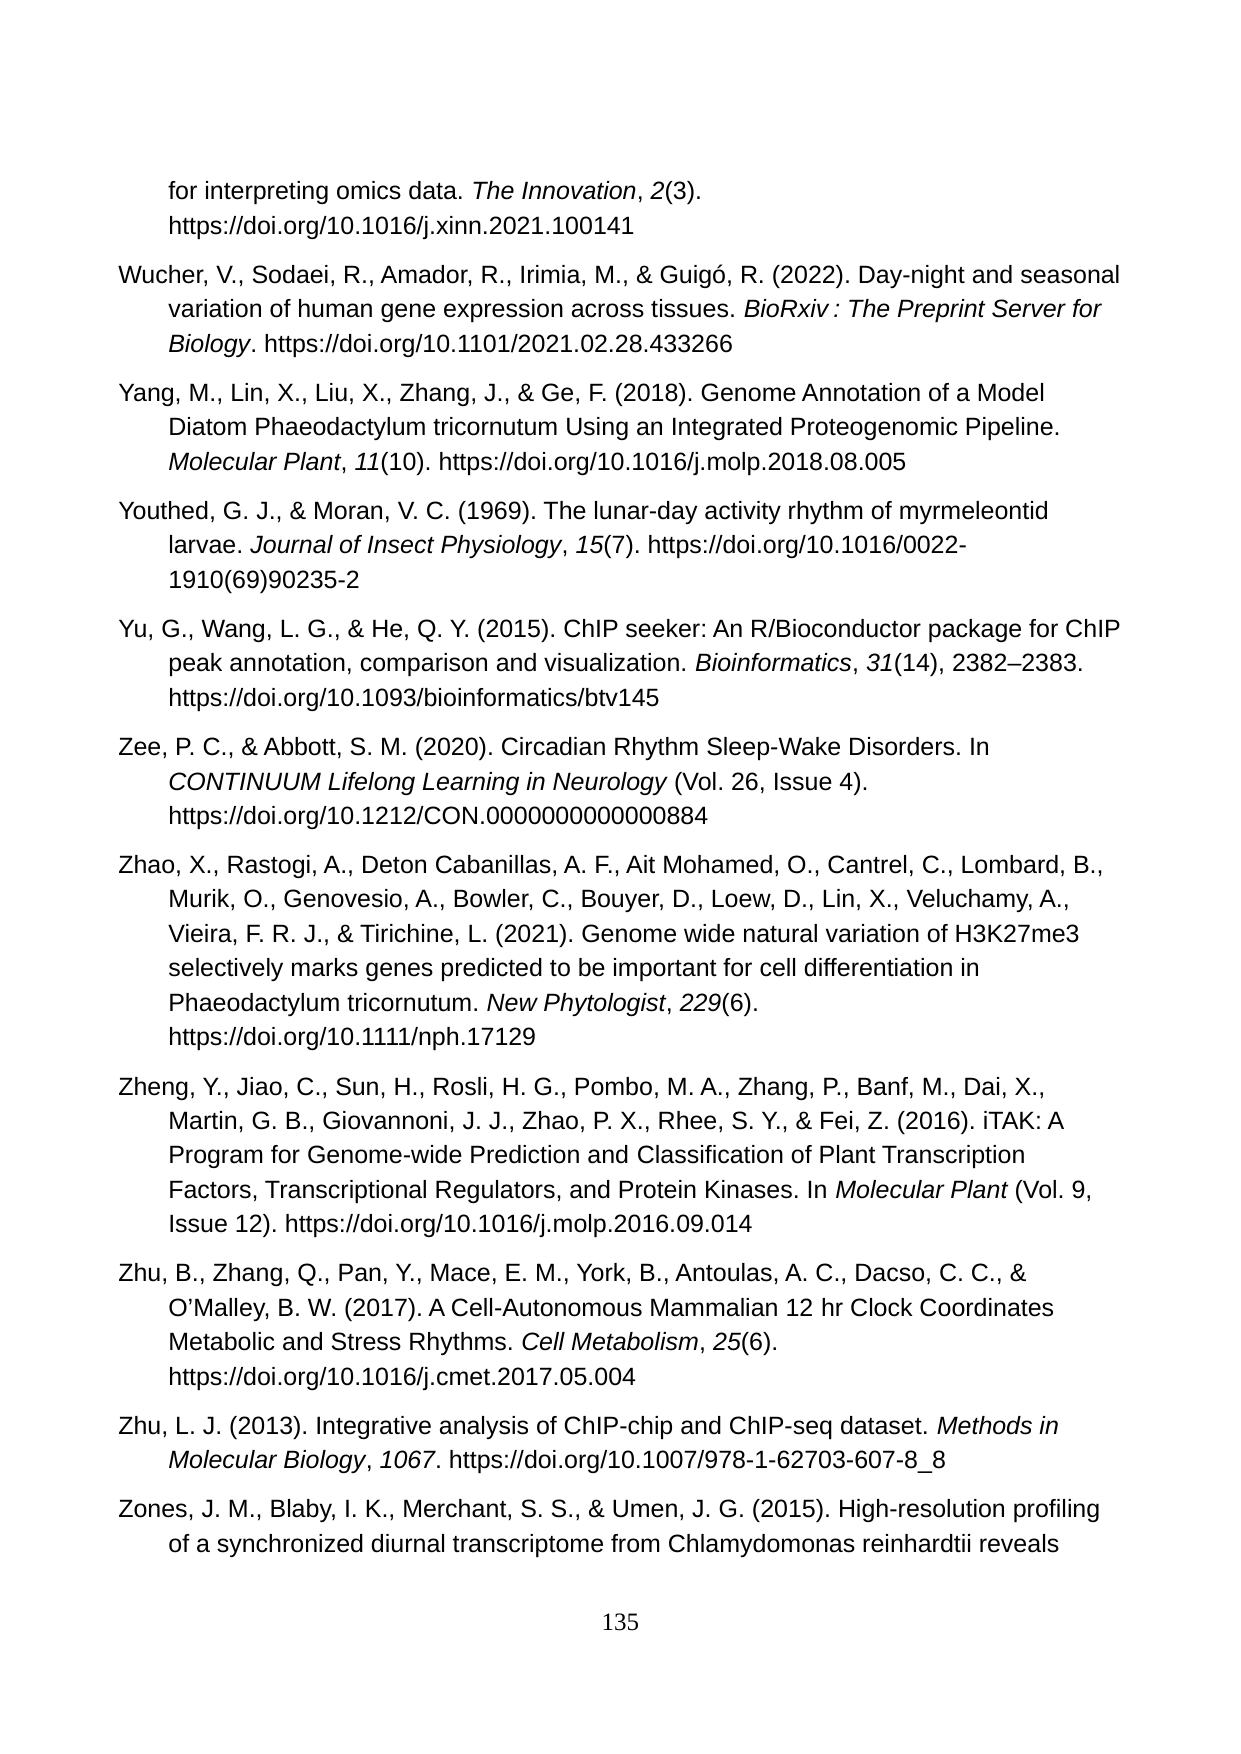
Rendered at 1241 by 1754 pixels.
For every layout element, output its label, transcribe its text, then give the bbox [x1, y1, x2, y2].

text Zones, J. M., Blaby, I. K., Merchant, S. S., & Umen, J. G. (2015). High-resolution profiling of a synchronized diurnal transcriptome from Chlamydomonas reinhardtii reveals [118, 1494, 1122, 1558]
text Zhu, B., Zhang, Q., Pan, Y., Mace, E. M., York, B., Antoulas, A. C., Dacso, C. C., & O’Malley, B. W. (2017). A Cell-Autonomous Mammalian 12 hr Clock Coordinates Metabolic and Stress Rhythms. Cell Metabolism, 25(6). https://doi.org/10.1016/j.cmet.2017.05.004 [118, 1258, 1122, 1391]
text Youthed, G. J., & Moran, V. C. (1969). The lunar-day activity rhythm of myrmeleontid larvae. Journal of Insect Physiology, 15(7). https://doi.org/10.1016/0022-1910(69)90235-2 [118, 496, 1122, 594]
text Yu, G., Wang, L. G., & He, Q. Y. (2015). ChIP seeker: An R/Bioconductor package for ChIP peak annotation, comparison and visualization. Bioinformatics, 31(14), 2382–2383. https://doi.org/10.1093/bioinformatics/btv145 [118, 614, 1122, 712]
text for interpreting omics data. The Innovation, 2(3). https://doi.org/10.1016/j.xinn.2021.100141 [118, 176, 1122, 239]
text Zee, P. C., & Abbott, S. M. (2020). Circadian Rhythm Sleep-Wake Disorders. In CONTINUUM Lifelong Learning in Neurology (Vol. 26, Issue 4). https://doi.org/10.1212/CON.0000000000000884 [118, 732, 1122, 830]
text Zhu, L. J. (2013). Integrative analysis of ChIP-chip and ChIP-seq dataset. Methods in Molecular Biology, 1067. https://doi.org/10.1007/978-1-62703-607-8_8 [118, 1411, 1122, 1474]
text Wucher, V., Sodaei, R., Amador, R., Irimia, M., & Guigó, R. (2022). Day-night and seasonal variation of human gene expression across tissues. BioRxiv : The Preprint Server for Biology. https://doi.org/10.1101/2021.02.28.433266 [118, 260, 1122, 358]
text Zheng, Y., Jiao, C., Sun, H., Rosli, H. G., Pombo, M. A., Zhang, P., Banf, M., Dai, X., Martin, G. B., Giovannoni, J. J., Zhao, P. X., Rhee, S. Y., & Fei, Z. (2016). iTAK: A Program for Genome-wide Prediction and Classification of Plant Transcription Factors, Transcriptional Regulators, and Protein Kinases. In Molecular Plant (Vol. 9, Issue 12). https://doi.org/10.1016/j.molp.2016.09.014 [118, 1071, 1122, 1238]
text Yang, M., Lin, X., Liu, X., Zhang, J., & Ge, F. (2018). Genome Annotation of a Model Diatom Phaeodactylum tricornutum Using an Integrated Proteogenomic Pipeline. Molecular Plant, 11(10). https://doi.org/10.1016/j.molp.2018.08.005 [118, 378, 1122, 476]
text Zhao, X., Rastogi, A., Deton Cabanillas, A. F., Ait Mohamed, O., Cantrel, C., Lombard, B., Murik, O., Genovesio, A., Bowler, C., Bouyer, D., Loew, D., Lin, X., Veluchamy, A., Vieira, F. R. J., & Tirichine, L. (2021). Genome wide natural variation of H3K27me3 selectively marks genes predicted to be important for cell differentiation in Phaeodactylum tricornutum. New Phytologist, 229(6). https://doi.org/10.1111/nph.17129 [118, 850, 1122, 1051]
